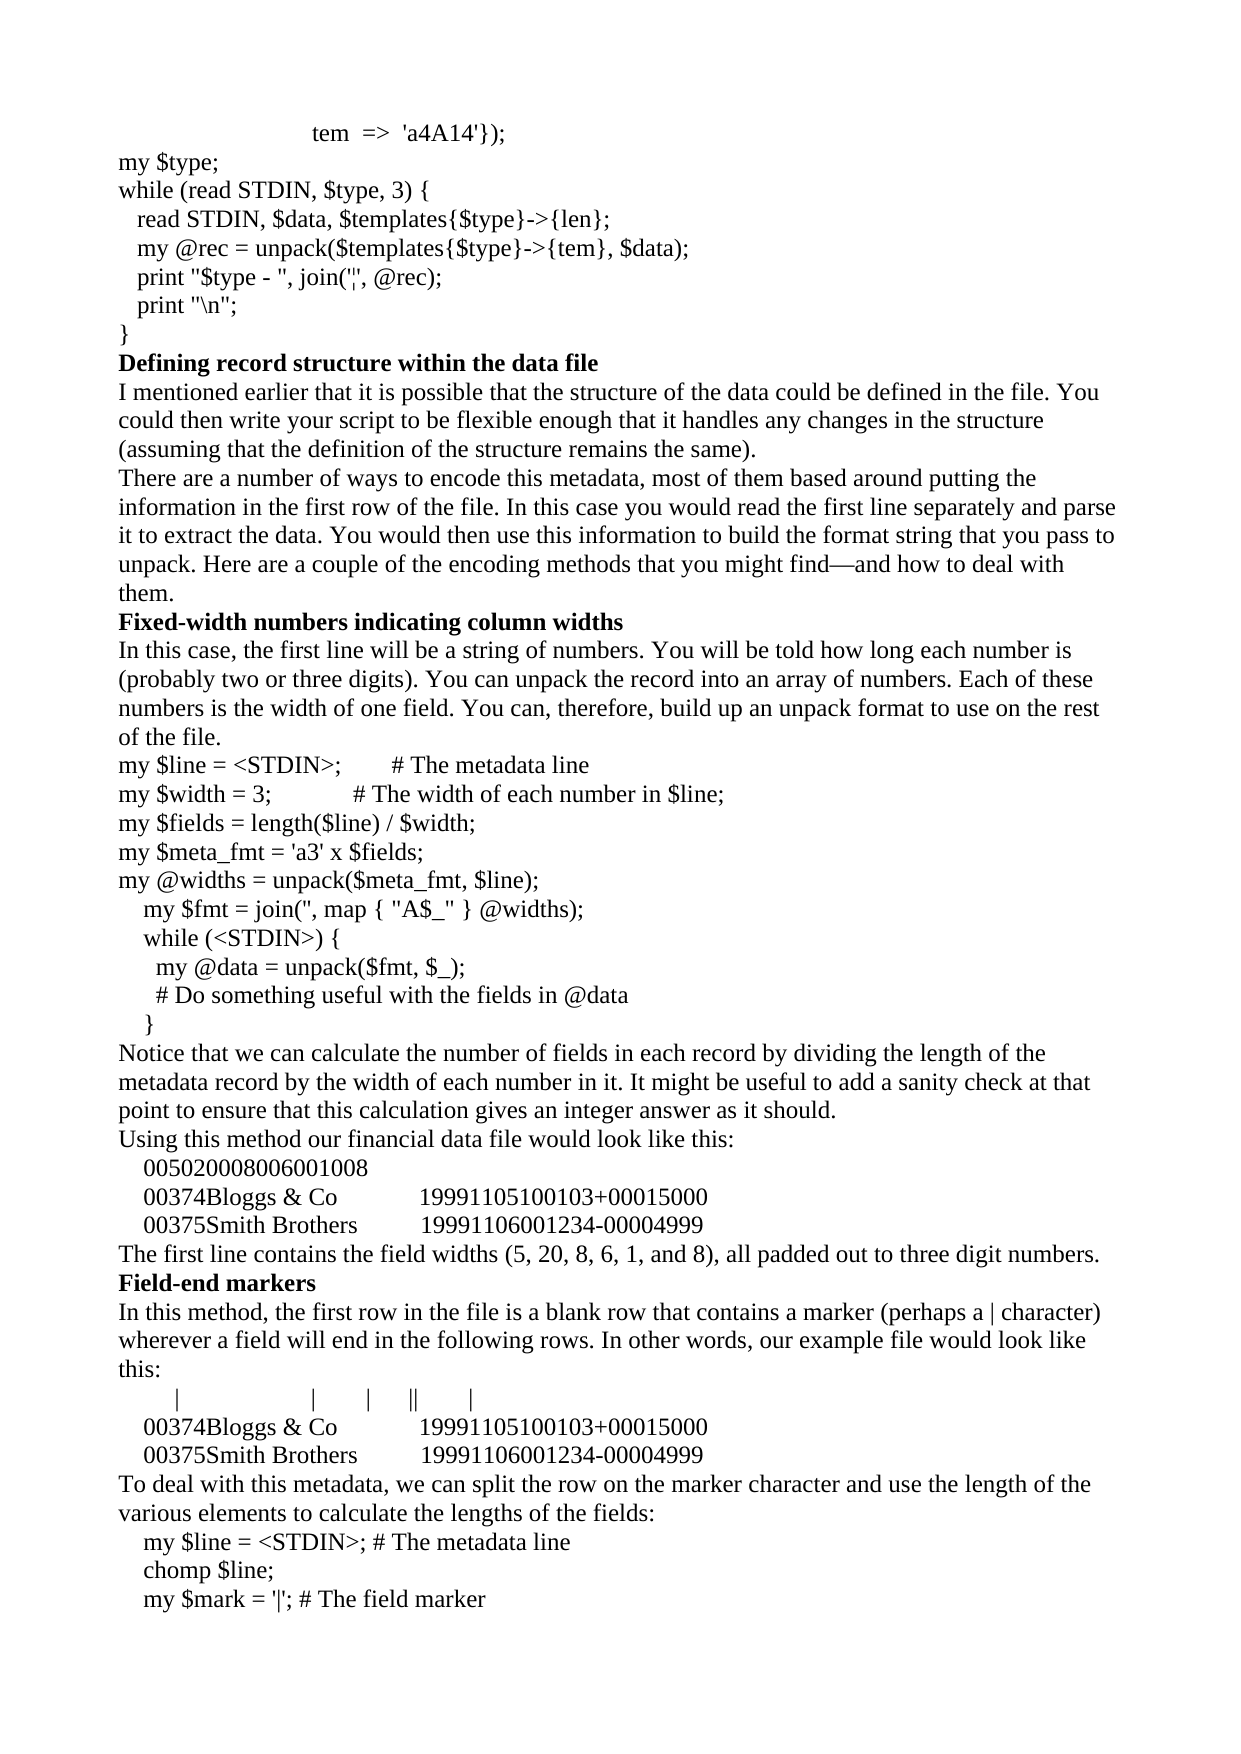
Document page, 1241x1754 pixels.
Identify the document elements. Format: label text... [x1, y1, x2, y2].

text read STDIN, $data, $templates{$type}->{len}; [118, 204, 1122, 233]
text In this case, the first line will be a string of numbers. You will be told how long each number is (probably two or three digits). You can unpack the record into an array of numbers. Each of these numbers is the width of one field. You can, therefore, build up an unpack format to use on the rest of the file. [118, 636, 1122, 751]
text Field-end markers [118, 1268, 1122, 1297]
text my $meta_fmt = 'a3' x $fields; [118, 837, 1122, 866]
text my $mark = '|'; # The field marker [118, 1584, 1122, 1613]
text The first line contains the field widths (5, 20, 8, 6, 1, and 8), all padded out to three digit numbers. [118, 1239, 1122, 1268]
text | | | || | [118, 1383, 1122, 1412]
text while (read STDIN, $type, 3) { [118, 176, 1122, 204]
text I mentioned earlier that it is possible that the structure of the data could be defined in the file. You could then write your script to be flexible enough that it handles any changes in the structure (assuming that the definition of the structure remains the same). [118, 377, 1122, 463]
text my $line = <STDIN>; # The metadata line [118, 1527, 1122, 1556]
text Fixed-width numbers indicating column widths [118, 607, 1122, 636]
text my $fields = length($line) / $width; [118, 808, 1122, 837]
text 005020008006001008 [118, 1153, 1122, 1182]
text chomp $line; [118, 1556, 1122, 1584]
text while (<STDIN>) { [118, 923, 1122, 952]
text my @data = unpack($fmt, $_); [118, 952, 1122, 981]
text # Do something useful with the fields in @data [118, 981, 1122, 1009]
text There are a number of ways to encode this metadata, most of them based around putting the information in the first row of the file. In this case you would read the first line separately and parse it to extract the data. You would then use this information to build the format string that you pass to unpack. Here are a couple of the encoding methods that you might find—and how to deal with them. [118, 463, 1122, 607]
text tem => 'a4A14'}); [118, 118, 1122, 147]
text 00375Smith Brothers 19991106001234-00004999 [118, 1441, 1122, 1469]
text print "\n"; [118, 291, 1122, 319]
text my @widths = unpack($meta_fmt, $line); [118, 866, 1122, 894]
text my $fmt = join('', map { "A$_" } @widths); [118, 894, 1122, 923]
text } [118, 1009, 1122, 1038]
text 00374Bloggs & Co 19991105100103+00015000 [118, 1182, 1122, 1211]
text Using this method our financial data file would look like this: [118, 1124, 1122, 1153]
text print "$type - ", join('¦', @rec); [118, 262, 1122, 291]
text Defining record structure within the data file [118, 348, 1122, 377]
text my @rec = unpack($templates{$type}->{tem}, $data); [118, 233, 1122, 262]
text To deal with this metadata, we can split the row on the marker character and use the length of the various elements to calculate the lengths of the fields: [118, 1469, 1122, 1527]
text } [118, 319, 1122, 348]
text 00374Bloggs & Co 19991105100103+00015000 [118, 1412, 1122, 1441]
text my $width = 3; # The width of each number in $line; [118, 779, 1122, 808]
text Notice that we can calculate the number of fields in each record by dividing the length of the metadata record by the width of each number in it. It might be useful to add a sanity check at that point to ensure that this calculation gives an integer answer as it should. [118, 1038, 1122, 1124]
text my $type; [118, 147, 1122, 176]
text In this method, the first row in the file is a blank row that contains a marker (perhaps a | character) wherever a field will end in the following rows. In other words, our example file would look like this: [118, 1297, 1122, 1383]
text 00375Smith Brothers 19991106001234-00004999 [118, 1211, 1122, 1239]
text my $line = <STDIN>; # The metadata line [118, 751, 1122, 779]
